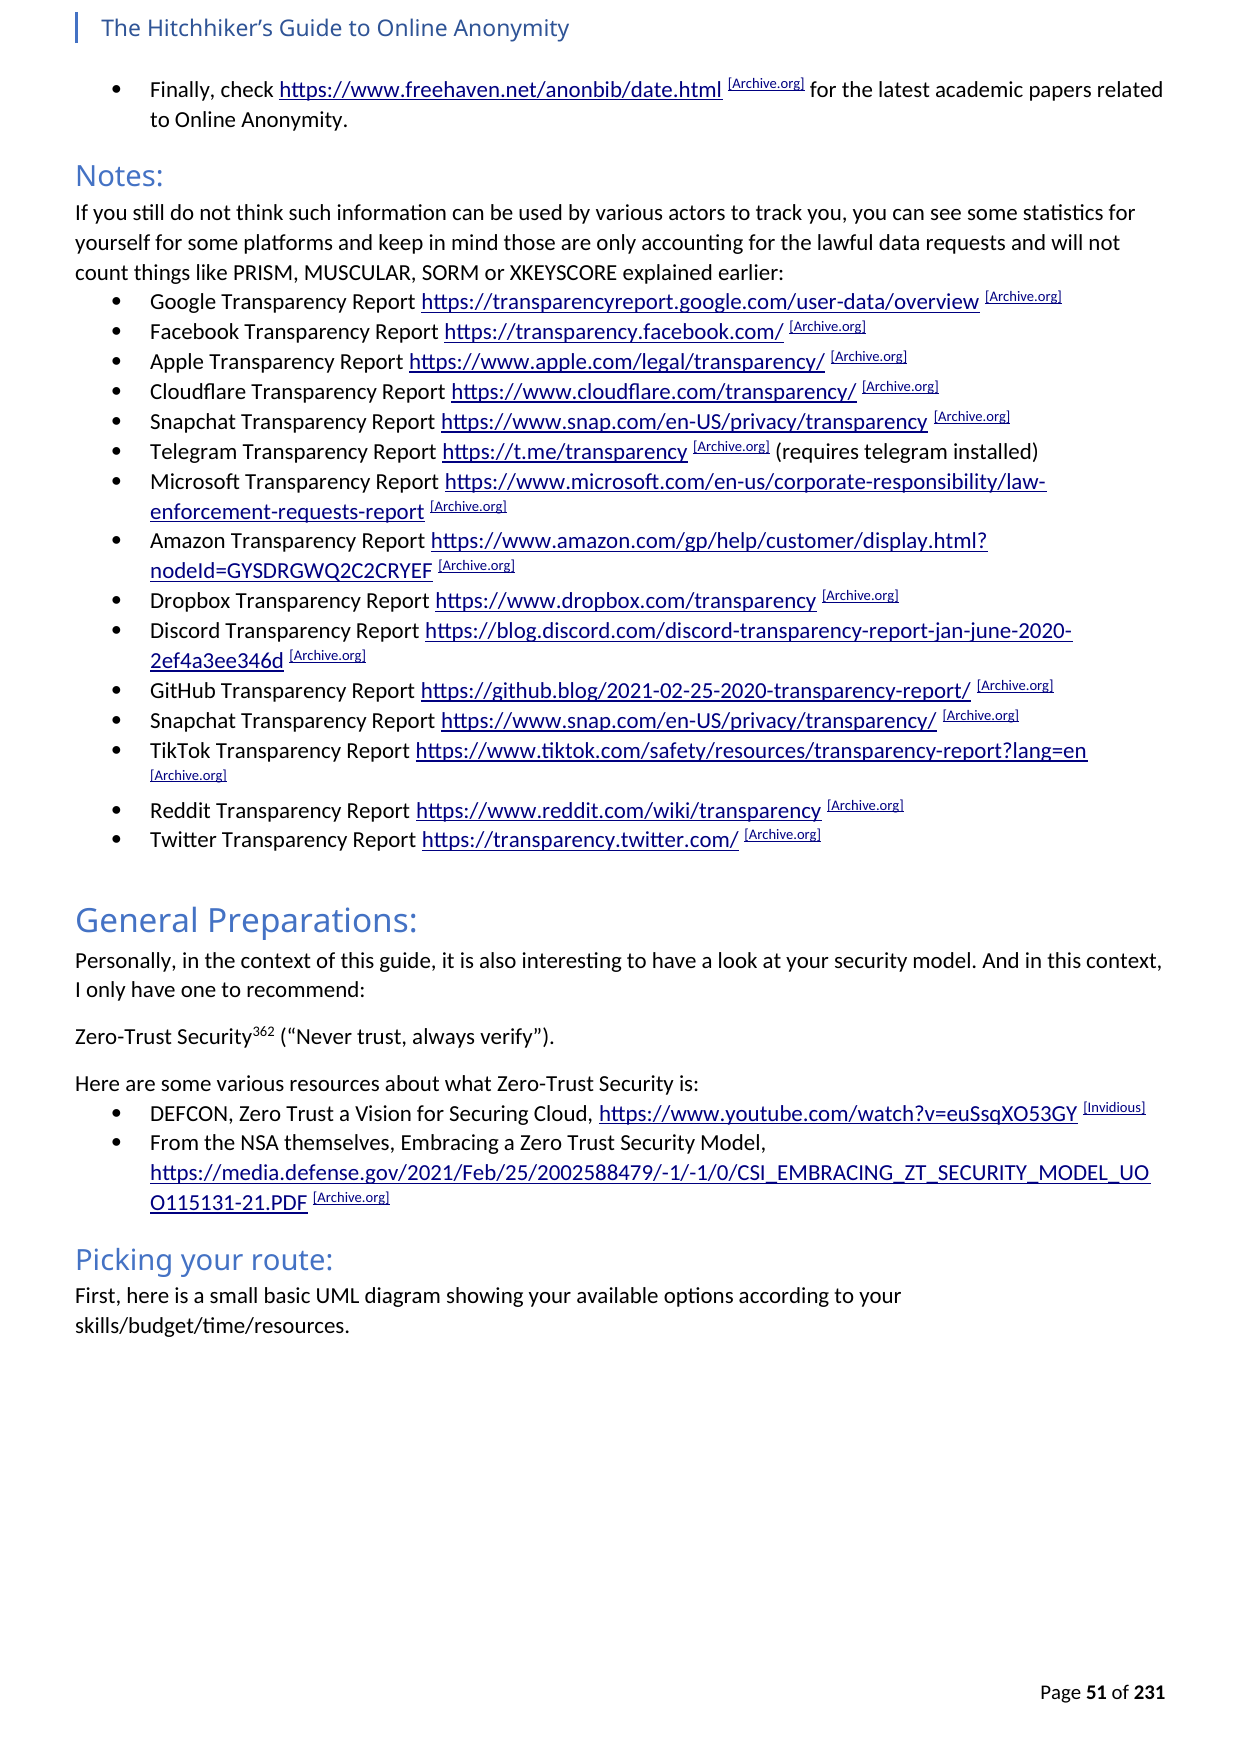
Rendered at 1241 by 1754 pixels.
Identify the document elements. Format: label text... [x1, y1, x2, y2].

list Snapchat Transparency Report https://www.snap.com/en-US/privacy/transparency/ [Archive.org] [112, 706, 1165, 734]
list From the NSA themselves, Embracing a Zero Trust Security Model, https://media.defense.gov/2021/Feb/25/2002588479/-1/-1/0/CSI_EMBRACING_ZT_SECURITY_MODEL_UOO115131-21.PDF [Archive.org] [112, 1128, 1165, 1216]
list Snapchat Transparency Report https://www.snap.com/en-US/privacy/transparency [Archive.org] [112, 407, 1165, 435]
subtitle Notes: [75, 155, 1165, 195]
subtitle Picking your route: [75, 1239, 1165, 1279]
list Microsoft Transparency Report https://www.microsoft.com/en-us/corporate-responsibility/law-enforcement-requests-report [Archive.org] [112, 467, 1165, 525]
list Telegram Transparency Report https://t.me/transparency [Archive.org] (requires telegram installed) [112, 437, 1165, 465]
list DEFCON, Zero Trust a Vision for Securing Cloud, https://www.youtube.com/watch?v=euSsqXO53GY [Invidious] [112, 1099, 1165, 1127]
subtitle General Preparations: [75, 897, 1165, 943]
list Discord Transparency Report https://blog.discord.com/discord-transparency-report-jan-june-2020-2ef4a3ee346d [Archive.org] [112, 616, 1165, 674]
list GitHub Transparency Report https://github.blog/2021-02-25-2020-transparency-report/ [Archive.org] [112, 676, 1165, 704]
text Zero-Trust Security362 (“Never trust, always verify”). [75, 1022, 1165, 1050]
list Apple Transparency Report https://www.apple.com/legal/transparency/ [Archive.org] [112, 347, 1165, 375]
list Facebook Transparency Report https://transparency.facebook.com/ [Archive.org] [112, 317, 1165, 345]
list Cloudflare Transparency Report https://www.cloudflare.com/transparency/ [Archive.org] [112, 377, 1165, 405]
text Personally, in the context of this guide, it is also interesting to have a look at your security model. And in this context, I only have one to recommend: [75, 946, 1165, 1004]
text Here are some various resources about what Zero-Trust Security is: [75, 1069, 1165, 1097]
list Dropbox Transparency Report https://www.dropbox.com/transparency [Archive.org] [112, 586, 1165, 614]
text If you still do not think such information can be used by various actors to track you, you can see some statistics for yourself for some platforms and keep in mind those are only accounting for the lawful data requests and will not count things like PRISM, MUSCULAR, SORM or XKEYSCORE explained earlier: [75, 198, 1165, 286]
list Amazon Transparency Report https://www.amazon.com/gp/help/customer/display.html?nodeId=GYSDRGWQ2C2CRYEF [Archive.org] [112, 527, 1165, 584]
list Reddit Transparency Report https://www.reddit.com/wiki/transparency [Archive.org] [112, 796, 1165, 824]
list Twitter Transparency Report https://transparency.twitter.com/ [Archive.org] [112, 826, 1165, 854]
list Google Transparency Report https://transparencyreport.google.com/user-data/overview [Archive.org] [112, 287, 1165, 316]
list TikTok Transparency Report https://www.tiktok.com/safety/resources/transparency-report?lang=en [Archive.org] [112, 736, 1165, 794]
text First, here is a small basic UML diagram showing your available options according to your skills/budget/time/resources. [75, 1281, 1165, 1339]
list Finally, check https://www.freehaven.net/anonbib/date.html [Archive.org] for the latest academic papers related to Online Anonymity. [112, 75, 1165, 133]
